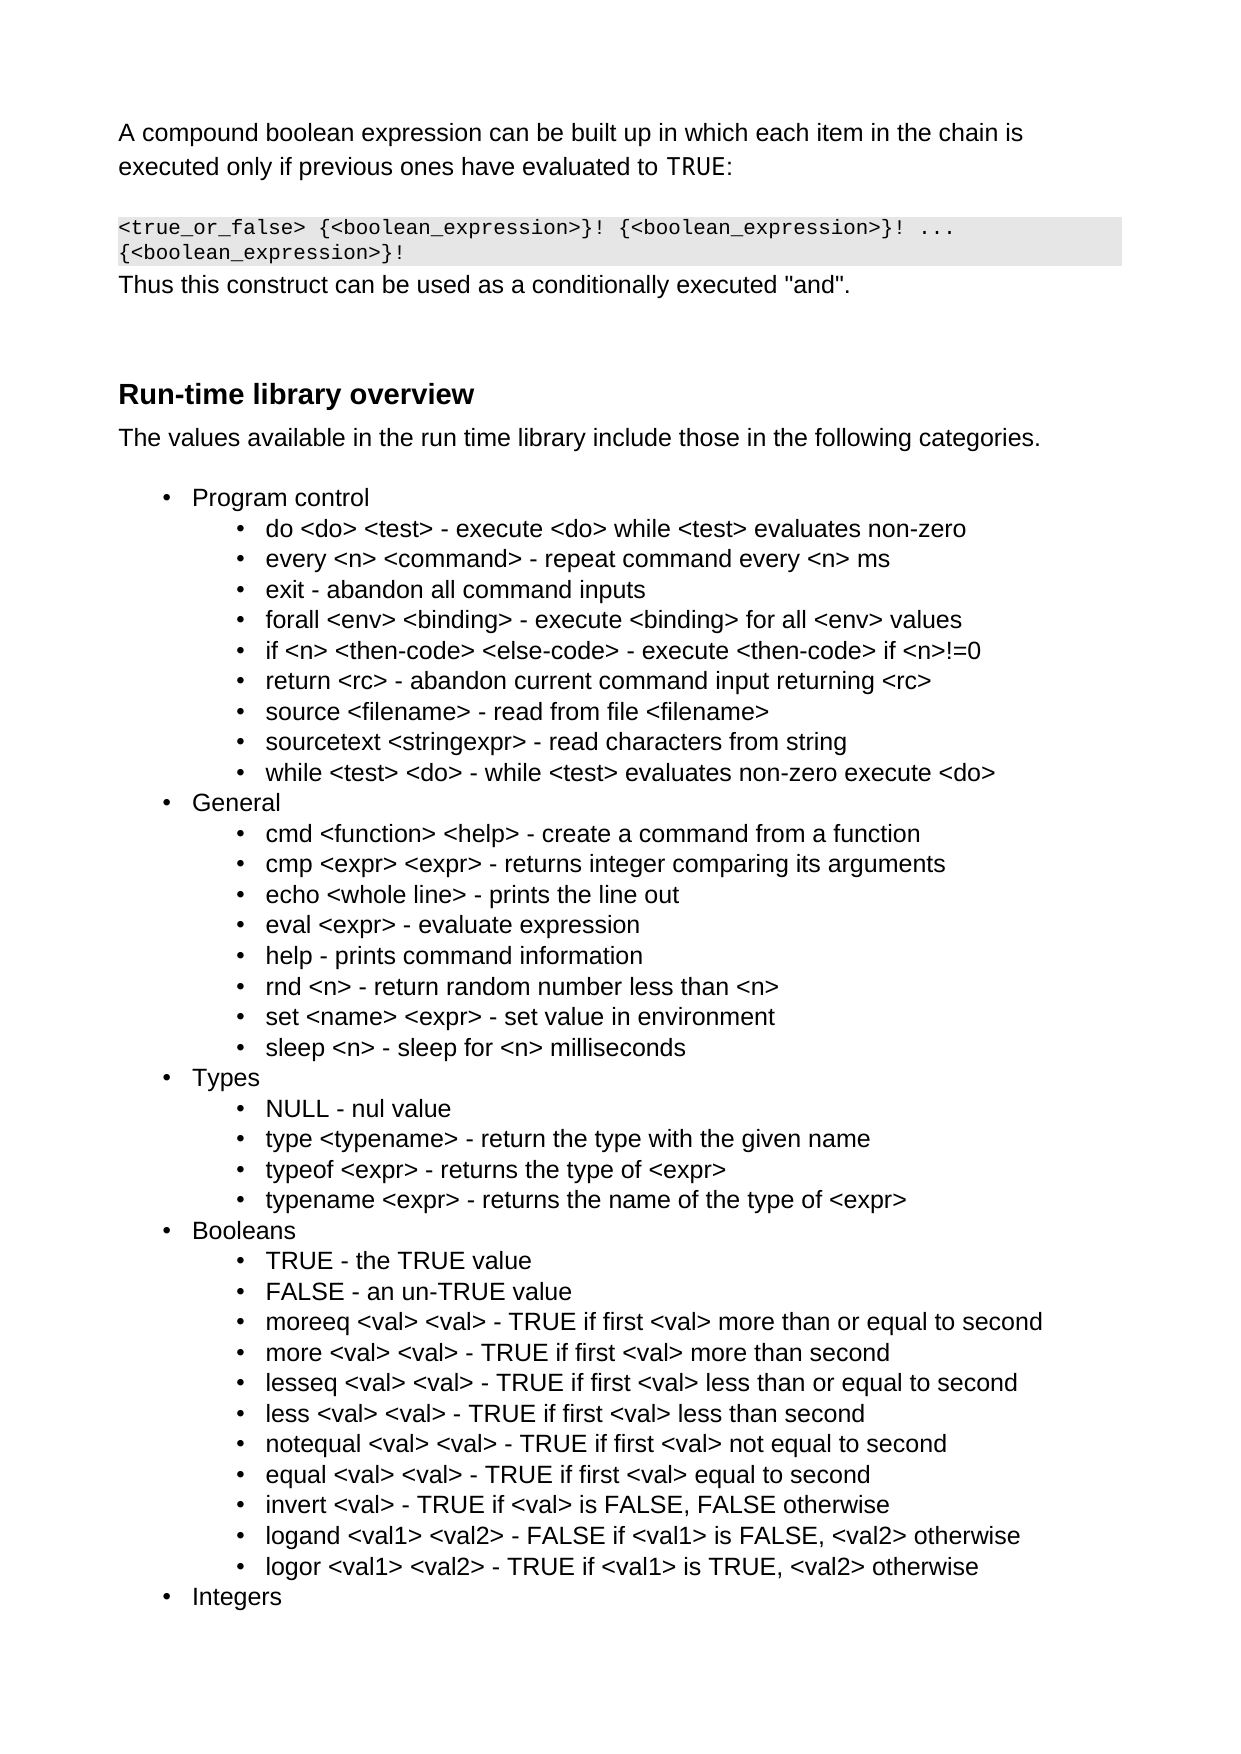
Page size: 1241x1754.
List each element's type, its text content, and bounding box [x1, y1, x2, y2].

list logor <val1> <val2> - TRUE if <val1> is TRUE, <val2> otherwise [236, 1551, 1122, 1580]
list typeof <expr> - returns the type of <expr> [236, 1155, 1122, 1183]
list help - prints command information [236, 941, 1122, 970]
list source <filename> - read from file <filename> [236, 697, 1122, 726]
list lesseq <val> <val> - TRUE if first <val> less than or equal to second [236, 1368, 1122, 1397]
list NULL - nul value [236, 1094, 1122, 1122]
list cmp <expr> <expr> - returns integer comparing its arguments [236, 849, 1122, 878]
list Booleans [162, 1216, 1122, 1244]
list more <val> <val> - TRUE if first <val> more than second [236, 1338, 1122, 1367]
list sleep <n> - sleep for <n> milliseconds [236, 1033, 1122, 1061]
list invert <val> - TRUE if <val> is FALSE, FALSE otherwise [236, 1490, 1122, 1519]
list while <test> <do> - while <test> evaluates non-zero execute <do> [236, 758, 1122, 787]
list less <val> <val> - TRUE if first <val> less than second [236, 1399, 1122, 1428]
list Integers [162, 1582, 1122, 1611]
list equal <val> <val> - TRUE if first <val> equal to second [236, 1460, 1122, 1489]
text The values available in the run time library include those in the following categories. [118, 423, 1122, 452]
list Program control [162, 483, 1122, 512]
list moreeq <val> <val> - TRUE if first <val> more than or equal to second [236, 1307, 1122, 1336]
list TRUE - the TRUE value [236, 1246, 1122, 1275]
text A compound boolean expression can be built up in which each item in the chain is executed only if previous ones have evaluated to TRUE: [118, 118, 1122, 183]
list set <name> <expr> - set value in environment [236, 1002, 1122, 1031]
text <true_or_false> {<boolean_expression>}! {<boolean_expression>}! ... {<boolean_expression>}! [118, 217, 1122, 266]
list FALSE - an un-TRUE value [236, 1277, 1122, 1306]
list exit - abandon all command inputs [236, 575, 1122, 604]
list notequal <val> <val> - TRUE if first <val> not equal to second [236, 1429, 1122, 1458]
list return <rc> - abandon current command input returning <rc> [236, 666, 1122, 695]
subtitle Run-time library overview [118, 377, 1122, 411]
list every <n> <command> - repeat command every <n> ms [236, 544, 1122, 573]
list eval <expr> - evaluate expression [236, 911, 1122, 939]
list type <typename> - return the type with the given name [236, 1124, 1122, 1153]
list logand <val1> <val2> - FALSE if <val1> is FALSE, <val2> otherwise [236, 1521, 1122, 1550]
list sourcetext <stringexpr> - read characters from string [236, 727, 1122, 756]
list Types [162, 1063, 1122, 1092]
list General [162, 788, 1122, 817]
list cmd <function> <help> - create a command from a function [236, 819, 1122, 848]
list forall <env> <binding> - execute <binding> for all <env> values [236, 605, 1122, 634]
list if <n> <then-code> <else-code> - execute <then-code> if <n>!=0 [236, 636, 1122, 665]
list rnd <n> - return random number less than <n> [236, 972, 1122, 1000]
list echo <whole line> - prints the line out [236, 880, 1122, 909]
list do <do> <test> - execute <do> while <test> evaluates non-zero [236, 514, 1122, 543]
list typename <expr> - returns the name of the type of <expr> [236, 1185, 1122, 1214]
text Thus this construct can be used as a conditionally executed "and". [118, 270, 1122, 299]
